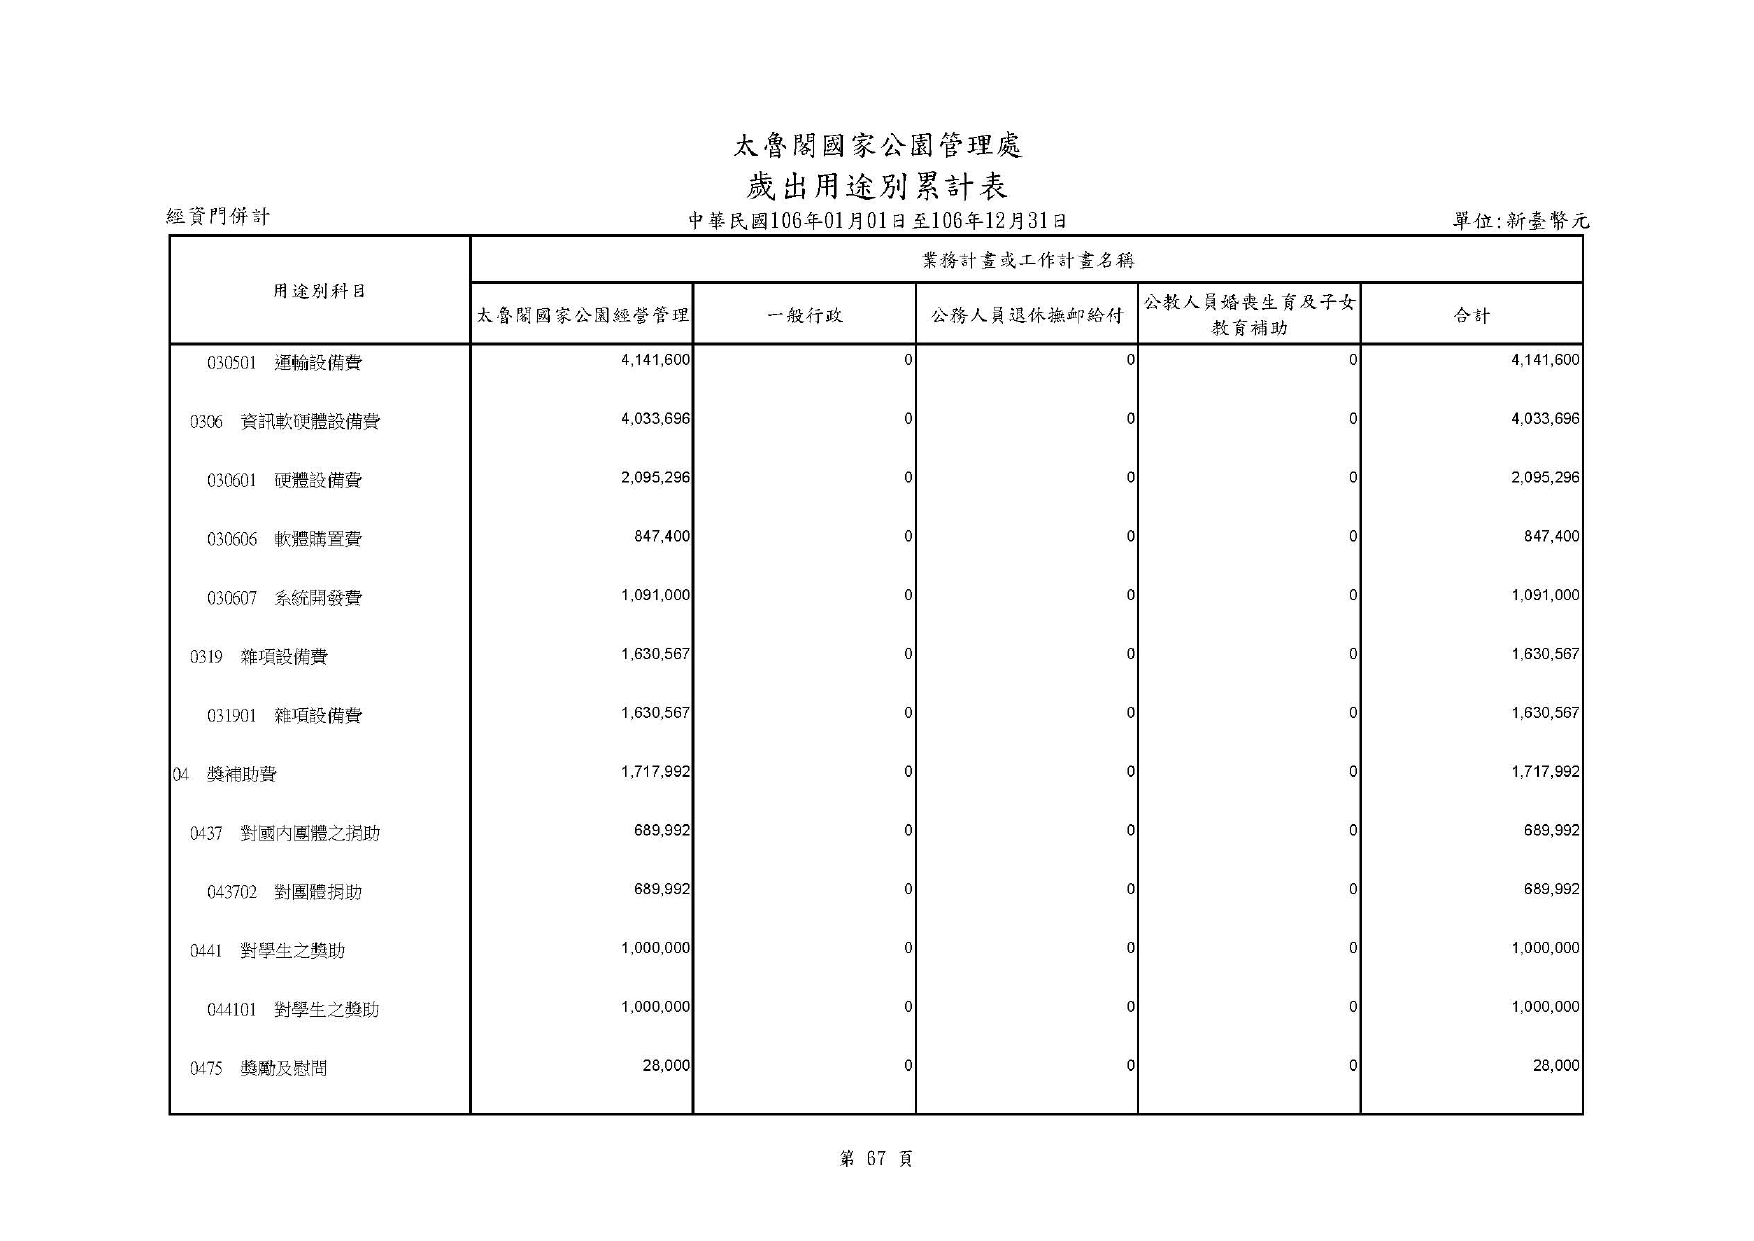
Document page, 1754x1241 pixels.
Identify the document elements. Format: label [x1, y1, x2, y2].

picture [59, 59, 1695, 1216]
